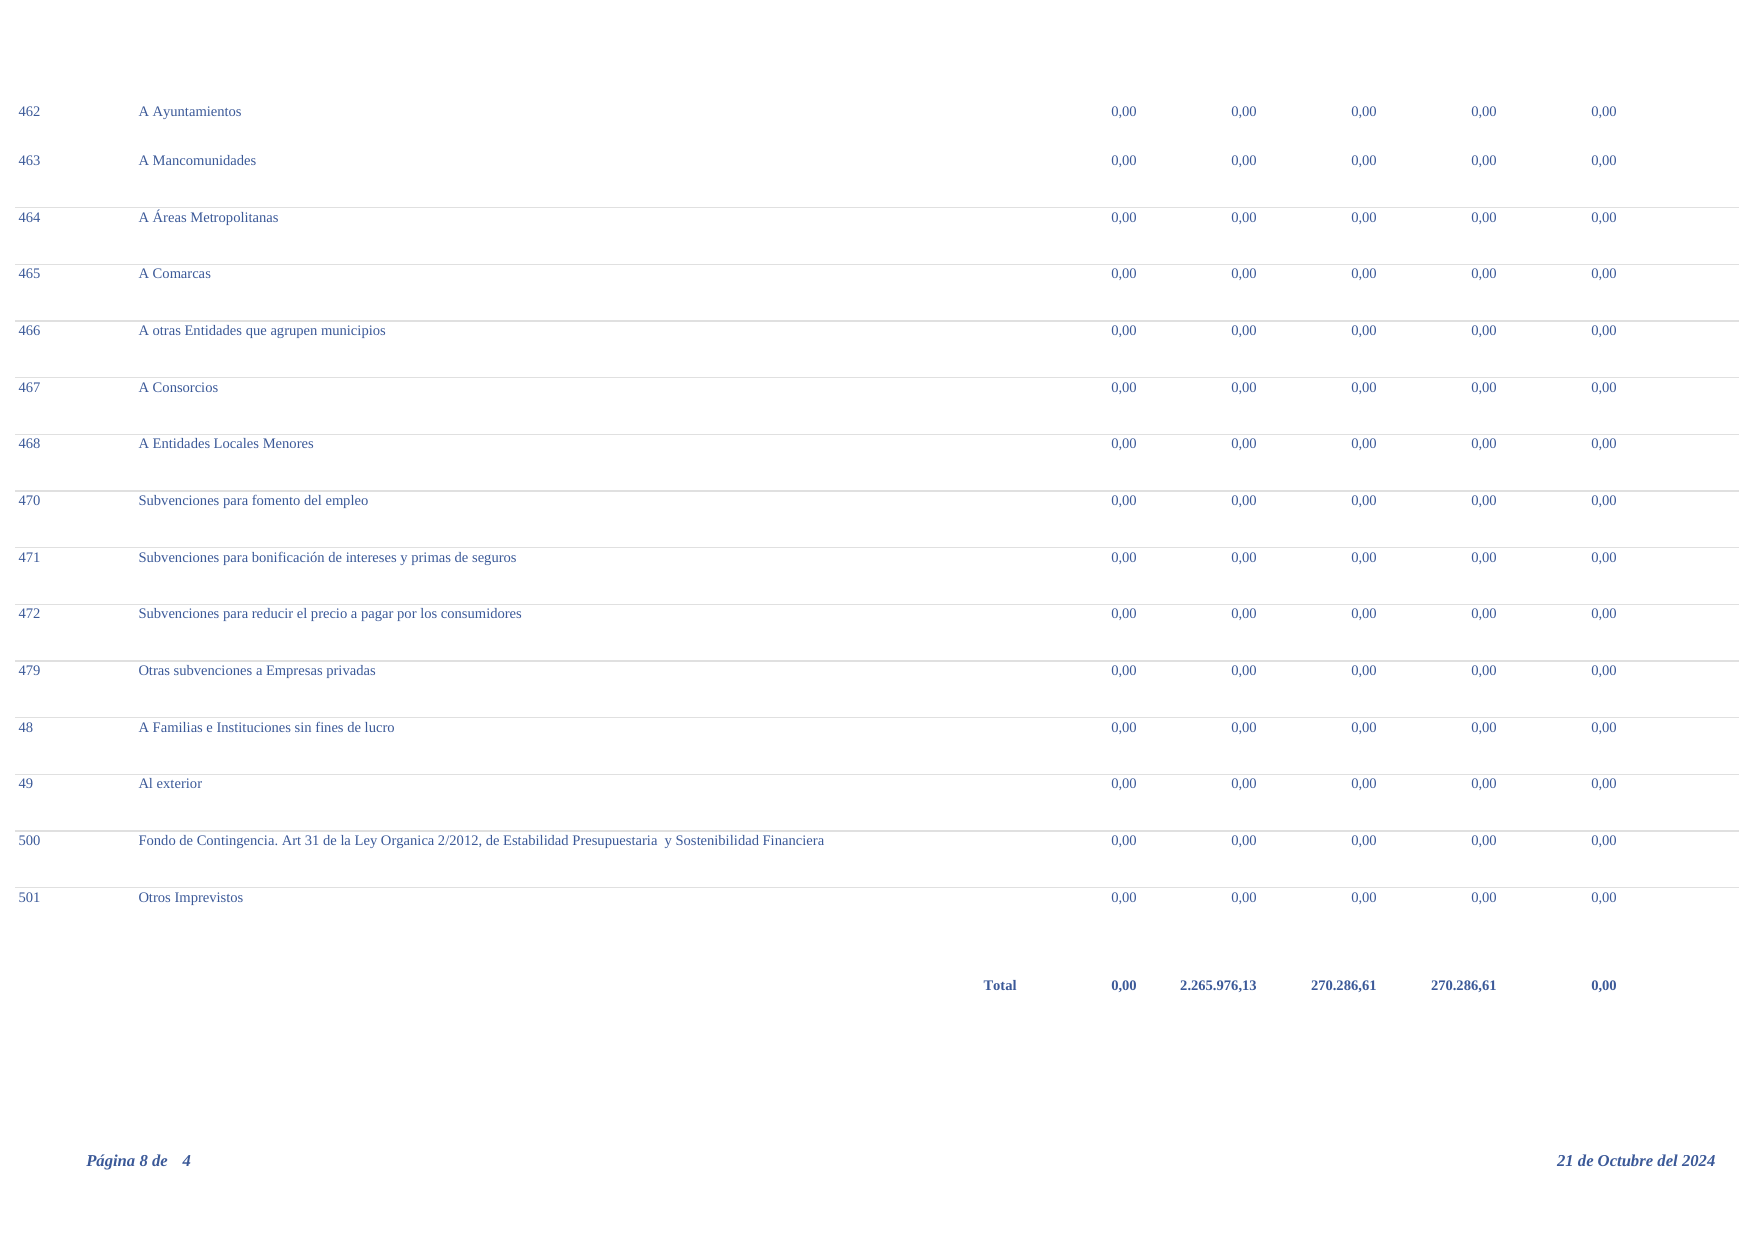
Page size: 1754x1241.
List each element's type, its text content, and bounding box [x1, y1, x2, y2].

table_header 0,00 [1111, 152, 1180, 207]
table_cell 2.265.976,13 [1180, 944, 1311, 1004]
table_cell 0,00 [1591, 662, 1739, 717]
table_cell 0,00 [1180, 775, 1311, 830]
table_cell 0,00 [1180, 548, 1311, 603]
table_cell 0,00 [1180, 265, 1311, 320]
table_cell 270.286,61 [1431, 944, 1591, 1004]
table_header 0,00 [1591, 152, 1739, 207]
table_cell 0,00 [1591, 378, 1739, 433]
table_cell [138, 944, 983, 1004]
table_cell 0,00 [1591, 208, 1739, 263]
table_header A Mancomunidades [138, 152, 983, 207]
table_cell 472 [15, 605, 138, 660]
table_cell 470 [15, 492, 138, 547]
table_cell 468 [15, 435, 138, 490]
table_cell Al exterior [138, 775, 983, 830]
table_cell Total [983, 944, 1111, 1004]
table_cell [983, 208, 1111, 263]
table_cell 0,00 [1431, 662, 1591, 717]
table_cell 0,00 [1311, 718, 1431, 773]
table_cell 471 [15, 548, 138, 603]
table_cell 0,00 [1431, 548, 1591, 603]
table_cell Subvenciones para bonificación de intereses y primas de seguros [138, 548, 983, 603]
table_cell 464 [15, 208, 138, 263]
table_cell 0,00 [1111, 378, 1180, 433]
table_cell A Comarcas [138, 265, 983, 320]
table_cell 0,00 [1180, 888, 1311, 943]
table_cell 501 [15, 888, 138, 943]
table_cell 0,00 [1431, 605, 1591, 660]
table_cell 0,00 [1311, 492, 1431, 547]
table_header 0,00 [1431, 152, 1591, 207]
table_header 463 [15, 152, 138, 207]
table_cell 0,00 [1311, 775, 1431, 830]
table_cell 0,00 [1111, 605, 1180, 660]
table_cell 0,00 [1311, 832, 1431, 887]
table_cell 0,00 [1431, 435, 1591, 490]
table_cell Fondo de Contingencia. Art 31 de la Ley Organica 2/2012, de Estabilidad Presupuestaria y Sostenibilidad Financiera [138, 832, 983, 887]
table_cell 0,00 [1431, 378, 1591, 433]
table_cell 466 [15, 322, 138, 377]
table_cell 0,00 [1591, 548, 1739, 603]
table_cell 0,00 [1591, 265, 1739, 320]
table_cell 0,00 [1431, 775, 1591, 830]
table_cell [983, 378, 1111, 433]
table_cell 0,00 [1111, 888, 1180, 943]
table_cell 0,00 [1591, 718, 1739, 773]
table_cell [15, 944, 138, 1004]
table_cell [983, 662, 1111, 717]
table_cell [983, 718, 1111, 773]
table_cell 0,00 [1311, 208, 1431, 263]
table_cell 270.286,61 [1311, 944, 1431, 1004]
table_cell 0,00 [1591, 605, 1739, 660]
table_cell 0,00 [1591, 888, 1739, 943]
table_cell A otras Entidades que agrupen municipios [138, 322, 983, 377]
table_cell 49 [15, 775, 138, 830]
table_cell [983, 322, 1111, 377]
table_cell 0,00 [1111, 322, 1180, 377]
table_cell Otros Imprevistos [138, 888, 983, 943]
table_cell 0,00 [1431, 265, 1591, 320]
table_cell 0,00 [1311, 378, 1431, 433]
table_cell 0,00 [1311, 322, 1431, 377]
table_cell 0,00 [1111, 548, 1180, 603]
table_cell [983, 548, 1111, 603]
table_cell 500 [15, 832, 138, 887]
table_cell 0,00 [1591, 492, 1739, 547]
table_cell 0,00 [1431, 718, 1591, 773]
table_cell 0,00 [1311, 548, 1431, 603]
table_cell 0,00 [1180, 322, 1311, 377]
table_cell A Familias e Instituciones sin fines de lucro [138, 718, 983, 773]
table_cell 0,00 [1180, 718, 1311, 773]
table_cell 0,00 [1591, 944, 1739, 1004]
table_cell 0,00 [1431, 322, 1591, 377]
table_cell 465 [15, 265, 138, 320]
table_cell 0,00 [1431, 832, 1591, 887]
table_cell 0,00 [1311, 605, 1431, 660]
table_cell 0,00 [1180, 435, 1311, 490]
table_header 0,00 [1180, 152, 1311, 207]
table_cell Subvenciones para fomento del empleo [138, 492, 983, 547]
table_cell 0,00 [1180, 208, 1311, 263]
table_cell 0,00 [1180, 378, 1311, 433]
table_cell 0,00 [1111, 775, 1180, 830]
table_cell 0,00 [1431, 208, 1591, 263]
table_cell [983, 605, 1111, 660]
table_cell [983, 492, 1111, 547]
table_cell 0,00 [1591, 435, 1739, 490]
table_cell 0,00 [1591, 775, 1739, 830]
table_cell 0,00 [1180, 605, 1311, 660]
table_cell [983, 775, 1111, 830]
table_cell A Entidades Locales Menores [138, 435, 983, 490]
table_cell Subvenciones para reducir el precio a pagar por los consumidores [138, 605, 983, 660]
table_cell 0,00 [1311, 662, 1431, 717]
table_cell [983, 832, 1111, 887]
table_cell 0,00 [1180, 492, 1311, 547]
table_cell A Consorcios [138, 378, 983, 433]
table_cell 0,00 [1111, 265, 1180, 320]
table_cell 0,00 [1591, 832, 1739, 887]
table_cell 0,00 [1111, 208, 1180, 263]
table_cell 0,00 [1180, 832, 1311, 887]
table_cell 0,00 [1111, 718, 1180, 773]
table_cell [983, 888, 1111, 943]
table_cell [983, 265, 1111, 320]
table_cell Otras subvenciones a Empresas privadas [138, 662, 983, 717]
table_cell 0,00 [1431, 492, 1591, 547]
table_cell A Áreas Metropolitanas [138, 208, 983, 263]
table_cell 0,00 [1111, 492, 1180, 547]
table_cell 0,00 [1111, 435, 1180, 490]
table_cell 0,00 [1311, 435, 1431, 490]
table_header [983, 152, 1111, 207]
table_cell 479 [15, 662, 138, 717]
table_cell [983, 435, 1111, 490]
table_cell 0,00 [1311, 265, 1431, 320]
text 462 A Ayuntamientos 0,00 0,00 0,00 0,00 0,00 [18, 103, 1616, 120]
table_cell 48 [15, 718, 138, 773]
table_cell 0,00 [1311, 888, 1431, 943]
table_cell 0,00 [1431, 888, 1591, 943]
table_cell 0,00 [1111, 832, 1180, 887]
table_header 0,00 [1311, 152, 1431, 207]
table_cell 0,00 [1111, 944, 1180, 1004]
table_cell 0,00 [1591, 322, 1739, 377]
table_cell 0,00 [1111, 662, 1180, 717]
table_cell 0,00 [1180, 662, 1311, 717]
table_cell 467 [15, 378, 138, 433]
